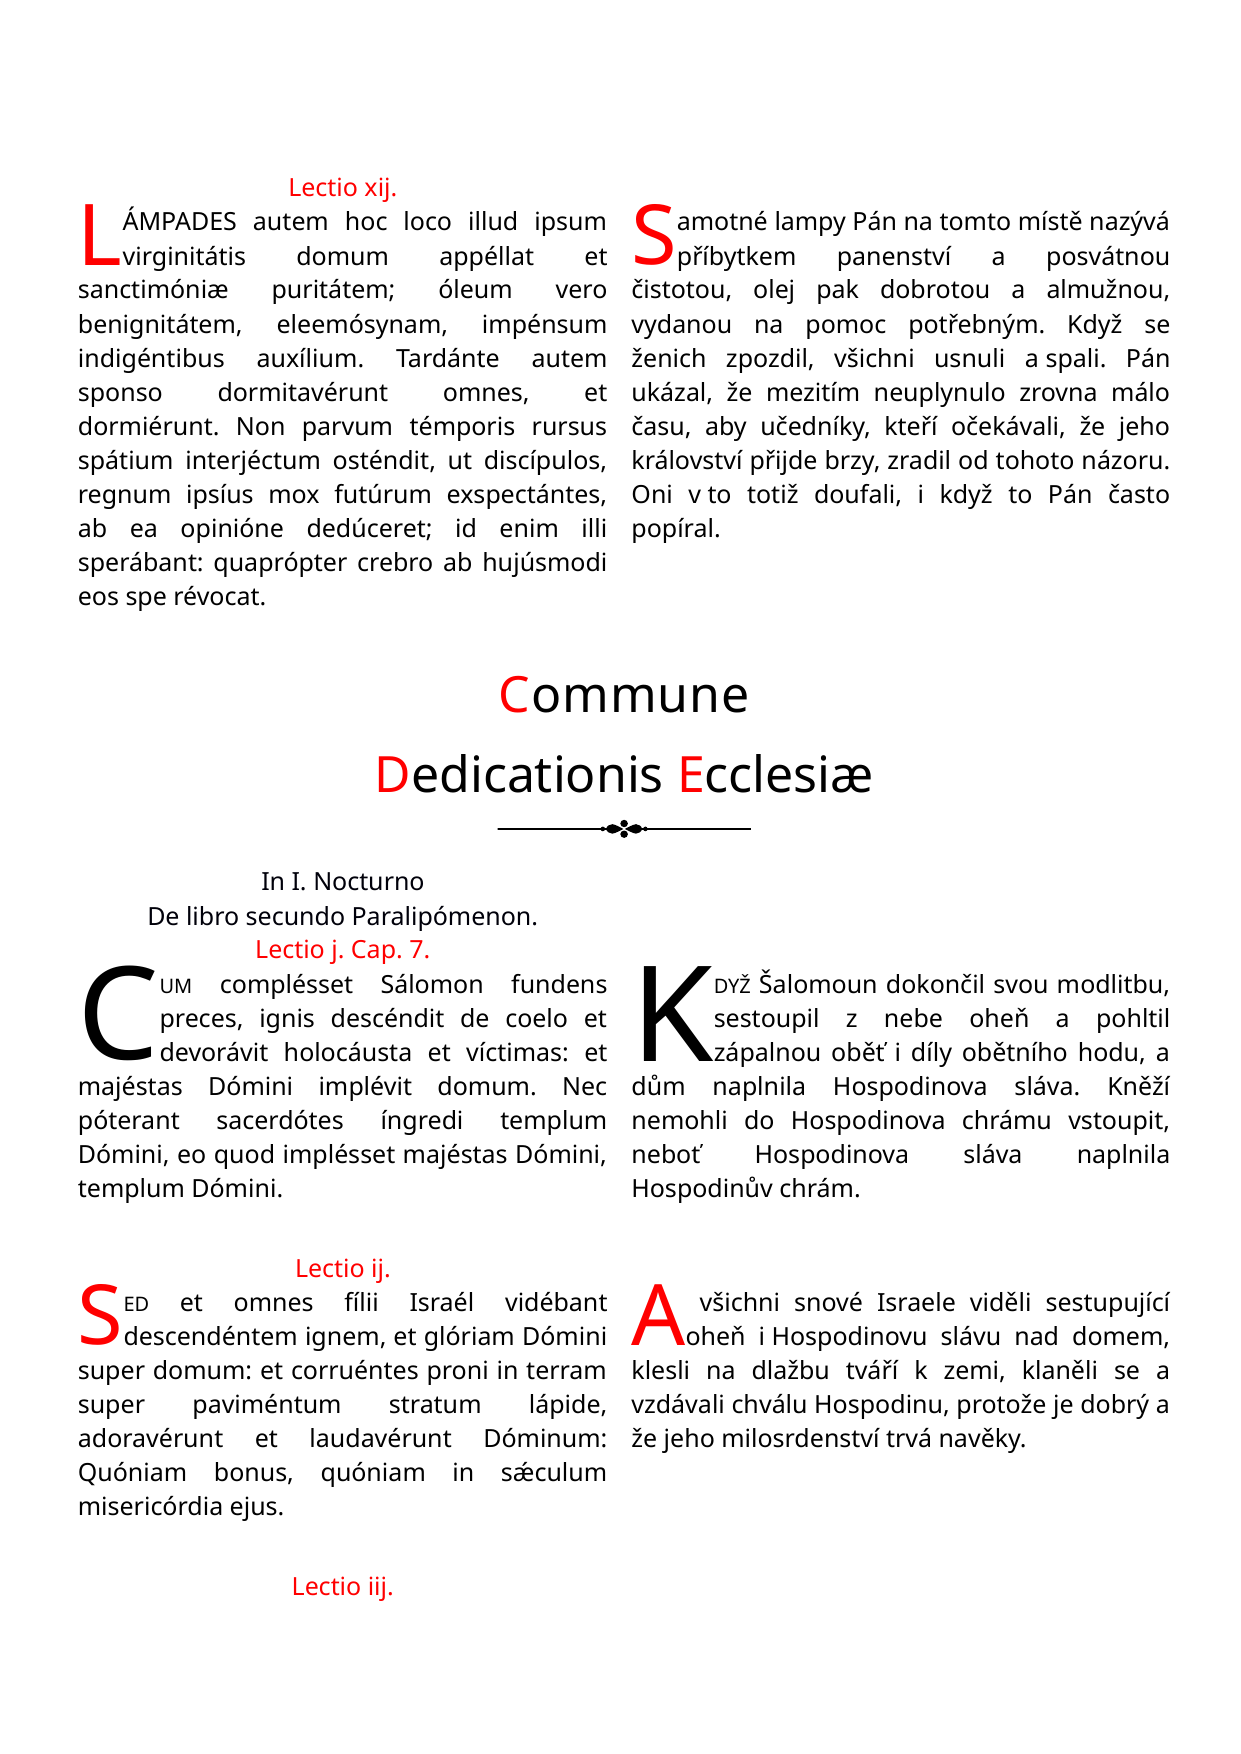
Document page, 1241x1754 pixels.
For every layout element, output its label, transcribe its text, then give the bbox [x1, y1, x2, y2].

table_cell [619, 118, 1182, 164]
table_cell [66, 118, 619, 164]
table_cell Lectio iij. [66, 1563, 619, 1609]
table_cell Commune Dedicationis Ecclesiæ [66, 653, 1182, 858]
table_cell Lectio ij. Sed et omnes fílii Israél vidébant descendéntem ignem, et glóriam Dómini super domum: et corruéntes proni in terram super paviméntum stratum lápide, adoravérunt et laudavérunt Dóminum: Quóniam bonus, quóniam in sǽculum misericórdia ejus. [66, 1245, 619, 1563]
table_cell Lectio xij. LÁMPADES autem hoc loco illud ipsum virginitátis domum appéllat et sanctimóniæ puritátem; óleum vero benignitátem, eleemósynam, impénsum indigéntibus auxílium. Tardánte autem sponso dormitavérunt omnes, et dormiérunt. Non parvum témporis rursus spátium interjéctum osténdit, ut discípulos, regnum ipsíus mox futúrum exspectántes, ab ea opinióne dedúceret; id enim illi sperábant: quaprópter crebro ab hujúsmodi eos spe révocat. [66, 164, 619, 653]
table_cell Samotné lampy Pán na tomto místě nazývá příbytkem panenství a posvátnou čistotou, olej pak dobrotou a almužnou, vydanou na pomoc potřebným. Když se ženich zpozdil, všichni usnuli a spali. Pán ukázal, že mezitím neuplynulo zrovna málo času, aby učedníky, kteří očekávali, že jeho království přijde brzy, zradil od tohoto názoru. Oni v to totiž doufali, i když to Pán často popíral. [619, 164, 1182, 653]
table_cell In I. Nocturno De libro secundo Paralipómenon. Lectio j. Cap. 7. Cum complésset Sálomon fundens preces, ignis descéndit de coelo et devorávit holocáusta et víctimas: et majéstas Dómini implévit domum. Nec póterant sacerdótes íngredi templum Dómini, eo quod implésset majéstas Dómini, templum Dómini. [66, 858, 619, 1245]
table_cell [619, 1563, 1182, 1609]
table_cell Když Šalomoun dokončil svou modlitbu, sestoupil z nebe oheň a pohltil zápalnou oběť i díly obětního hodu, a dům naplnila Hospodinova sláva. Kněží nemohli do Hospodinova chrámu vstoupit, neboť Hospodinova sláva naplnila Hospodinův chrám. [619, 858, 1182, 1245]
table_cell A všichni snové Israele viděli sestupující oheň i Hospodinovu slávu nad domem, klesli na dlažbu tváří k zemi, klaněli se a vzdávali chválu Hospodinu, protože je dobrý a že jeho milosrdenství trvá navěky. [619, 1245, 1182, 1563]
